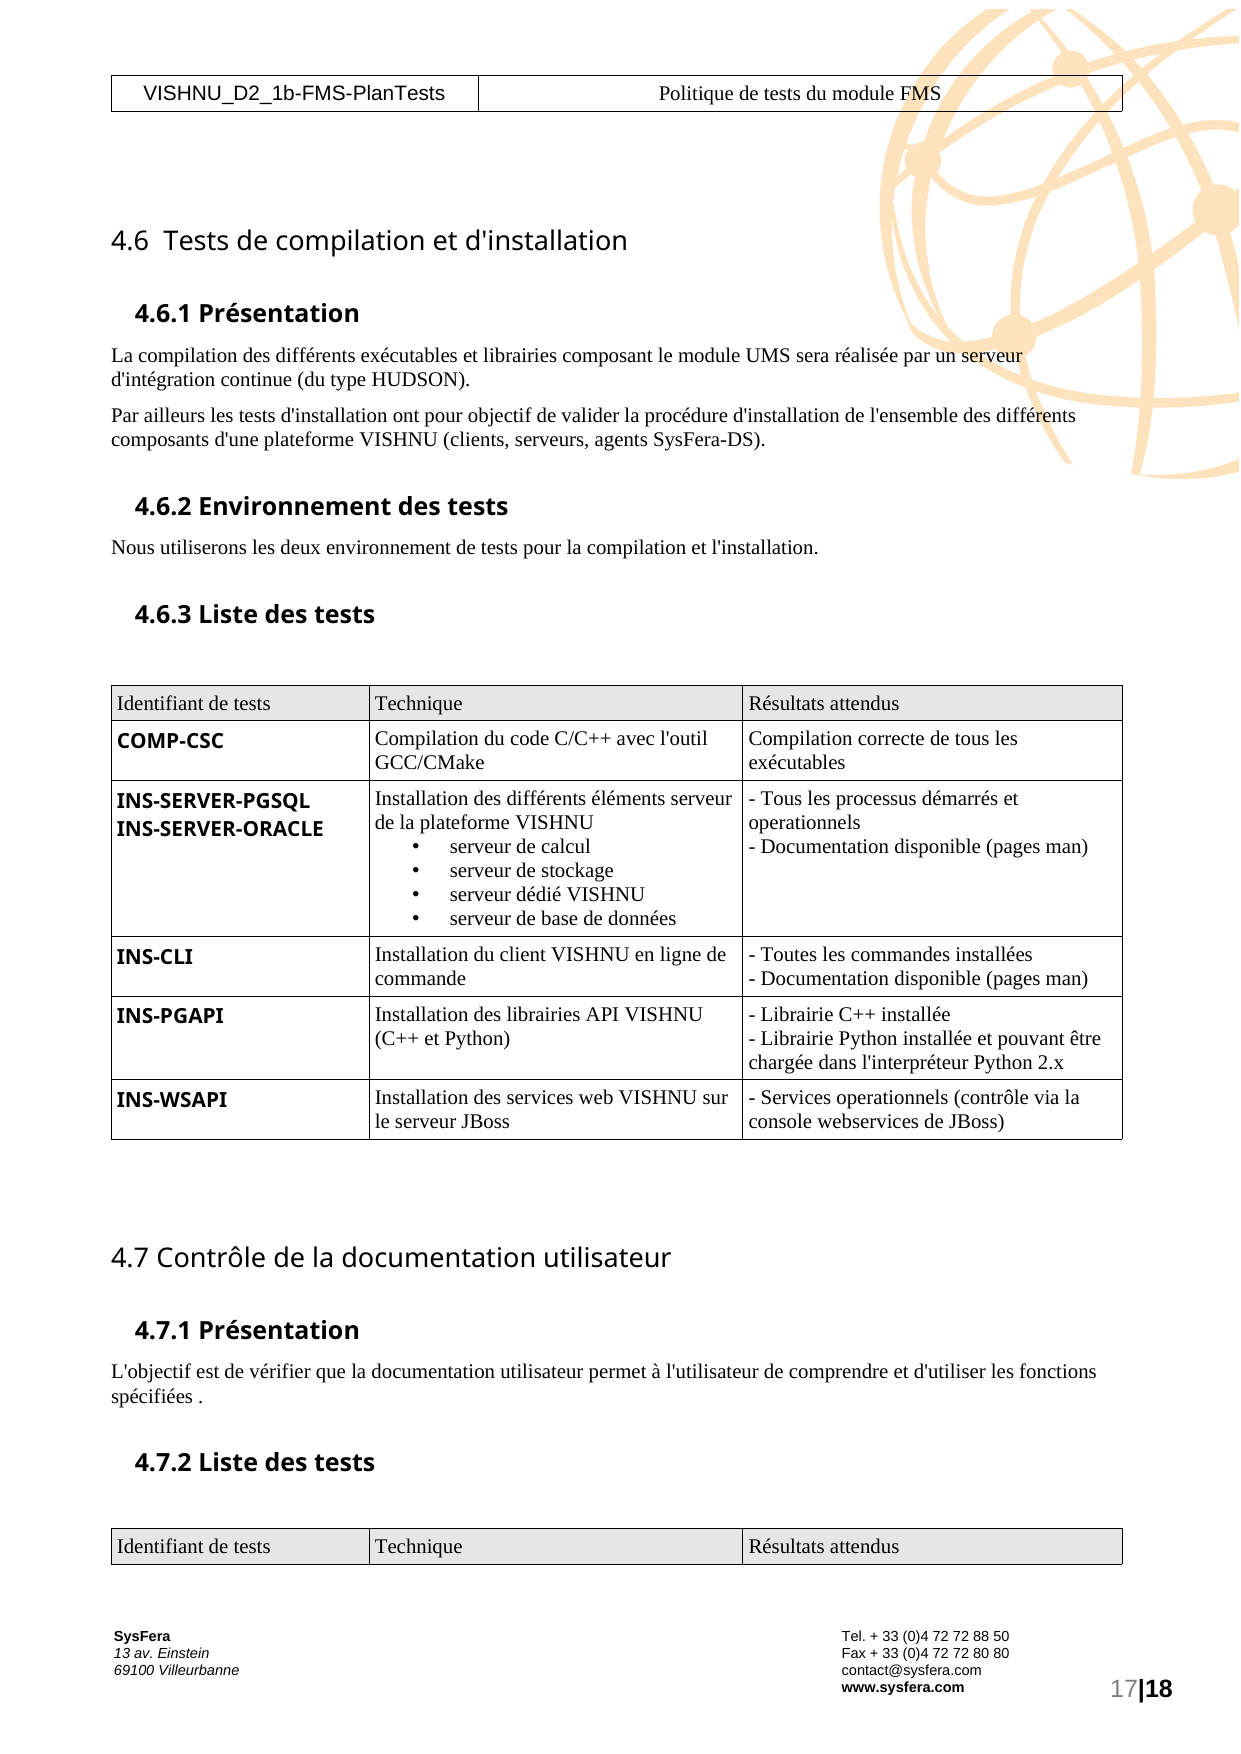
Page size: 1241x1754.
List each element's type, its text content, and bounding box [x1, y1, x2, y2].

subtitle Liste des tests [134, 597, 1122, 631]
table_cell Installation du client VISHNU en ligne de commande [370, 937, 742, 996]
table_cell - Tous les processus démarrés et operationnels - Documentation disponible (pages man) [743, 781, 1122, 936]
text L'objectif est de vérifier que la documentation utilisateur permet à l'utilisateur de comprendre et d'utiliser les fonctions spécifiées . [111, 1359, 1122, 1408]
table_header Technique [370, 686, 742, 720]
subtitle Liste des tests [134, 1445, 1122, 1479]
text Nous utiliserons les deux environnement de tests pour la compilation et l'installation. [111, 535, 1122, 559]
table_header Technique [370, 1529, 742, 1564]
table_cell Installation des services web VISHNU sur le serveur JBoss [370, 1080, 742, 1139]
subtitle Environnement des tests [134, 489, 1122, 523]
table_cell Installation des librairies API VISHNU (C++ et Python) [370, 997, 742, 1079]
table_header Identifiant de tests [112, 686, 369, 720]
table_header Identifiant de tests [112, 1529, 369, 1564]
table_cell - Toutes les commandes installées - Documentation disponible (pages man) [743, 937, 1122, 996]
table_cell COMP-CSC [112, 721, 369, 780]
table_cell Compilation correcte de tous les exécutables [743, 721, 1122, 780]
table_header Résultats attendus [743, 686, 1122, 720]
table_cell Compilation du code C/C++ avec l'outil GCC/CMake [370, 721, 742, 780]
table_cell - Services operationnels (contrôle via la console webservices de JBoss) [743, 1080, 1122, 1139]
subtitle Contrôle de la documentation utilisateur [111, 1238, 1122, 1275]
table_cell - Librairie C++ installée - Librairie Python installée et pouvant être chargée dans l'interpréteur Python 2.x [743, 997, 1122, 1079]
table_cell INS-WSAPI [112, 1080, 369, 1139]
table_cell INS-SERVER-PGSQL INS-SERVER-ORACLE [112, 781, 369, 936]
table_cell INS-CLI [112, 937, 369, 996]
table_cell Installation des différents éléments serveur de la plateforme VISHNU serveur de calcul serveur de stockage serveur dédié VISHNU serveur de base de données [370, 781, 742, 936]
table_cell INS-PGAPI [112, 997, 369, 1079]
table_header Résultats attendus [743, 1529, 1122, 1564]
picture [1, 9, 1239, 479]
subtitle Présentation [134, 1313, 1122, 1347]
